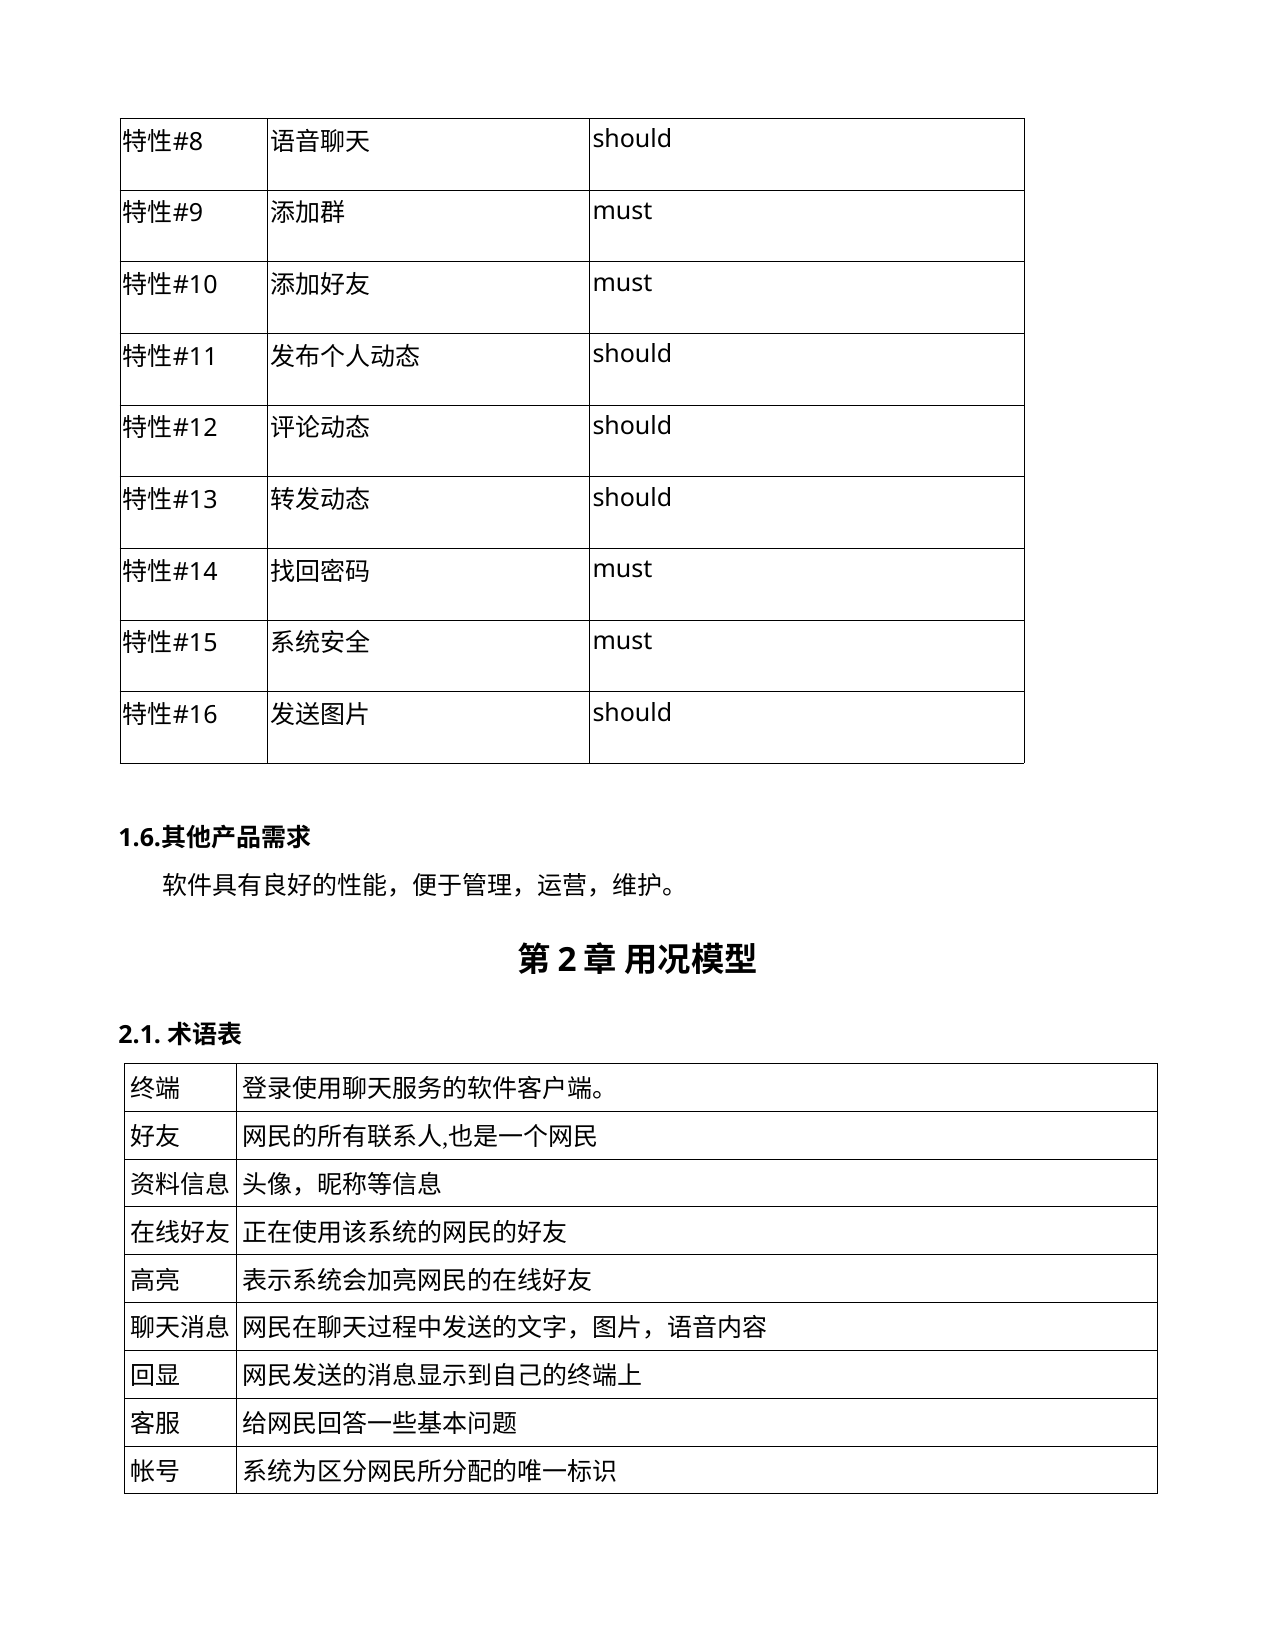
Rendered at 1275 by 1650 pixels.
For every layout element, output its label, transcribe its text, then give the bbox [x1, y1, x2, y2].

table_cell 特性#9 [121, 191, 267, 261]
table_header 终端 [125, 1064, 236, 1111]
table_cell 特性#14 [121, 549, 267, 620]
table_cell 系统为区分网民所分配的唯一标识 [237, 1447, 1157, 1493]
table_cell 给网民回答一些基本问题 [237, 1399, 1157, 1446]
table_cell 头像，昵称等信息 [237, 1160, 1157, 1206]
table_cell 特性#12 [121, 406, 267, 476]
table_cell 资料信息 [125, 1160, 236, 1206]
table_cell 客服 [125, 1399, 236, 1446]
table_cell 特性#10 [121, 262, 267, 333]
table_cell should [590, 477, 1024, 548]
table_cell 网民在聊天过程中发送的文字，图片，语音内容 [237, 1303, 1157, 1350]
table_cell 表示系统会加亮网民的在线好友 [237, 1255, 1157, 1302]
table_cell must [590, 191, 1024, 261]
table_cell 特性#13 [121, 477, 267, 548]
subtitle 第2章 用况模型 [118, 932, 1157, 981]
table_cell 语音聊天 [268, 119, 589, 190]
table_cell 聊天消息 [125, 1303, 236, 1350]
table_cell 添加好友 [268, 262, 589, 333]
table_cell should [590, 334, 1024, 405]
table_cell 正在使用该系统的网民的好友 [237, 1207, 1157, 1254]
table_cell 发送图片 [268, 692, 589, 763]
table_header 登录使用聊天服务的软件客户端。 [237, 1064, 1157, 1111]
table_cell 网民的所有联系人,也是一个网民 [237, 1112, 1157, 1159]
table_cell 评论动态 [268, 406, 589, 476]
table_cell 系统安全 [268, 621, 589, 691]
table_cell should [590, 119, 1024, 190]
table_cell 发布个人动态 [268, 334, 589, 405]
table_cell must [590, 621, 1024, 691]
table_cell 特性#16 [121, 692, 267, 763]
table_cell 转发动态 [268, 477, 589, 548]
table_cell 特性#15 [121, 621, 267, 691]
table_cell 好友 [125, 1112, 236, 1159]
table_cell 特性#8 [121, 119, 267, 190]
table_cell 高亮 [125, 1255, 236, 1302]
table_cell 添加群 [268, 191, 589, 261]
table_cell 在线好友 [125, 1207, 236, 1254]
table_cell must [590, 262, 1024, 333]
table_cell 回显 [125, 1351, 236, 1398]
table_cell 特性#11 [121, 334, 267, 405]
table_cell should [590, 692, 1024, 763]
table_cell 帐号 [125, 1447, 236, 1493]
table_cell 网民发送的消息显示到自己的终端上 [237, 1351, 1157, 1398]
table_cell should [590, 406, 1024, 476]
table_cell 找回密码 [268, 549, 589, 620]
subtitle 1.6.其他产品需求 [118, 817, 1157, 853]
table_cell must [590, 549, 1024, 620]
subtitle 2.1. 术语表 [118, 1014, 1157, 1051]
text 软件具有良好的性能，便于管理，运营，维护。 [118, 866, 1157, 902]
